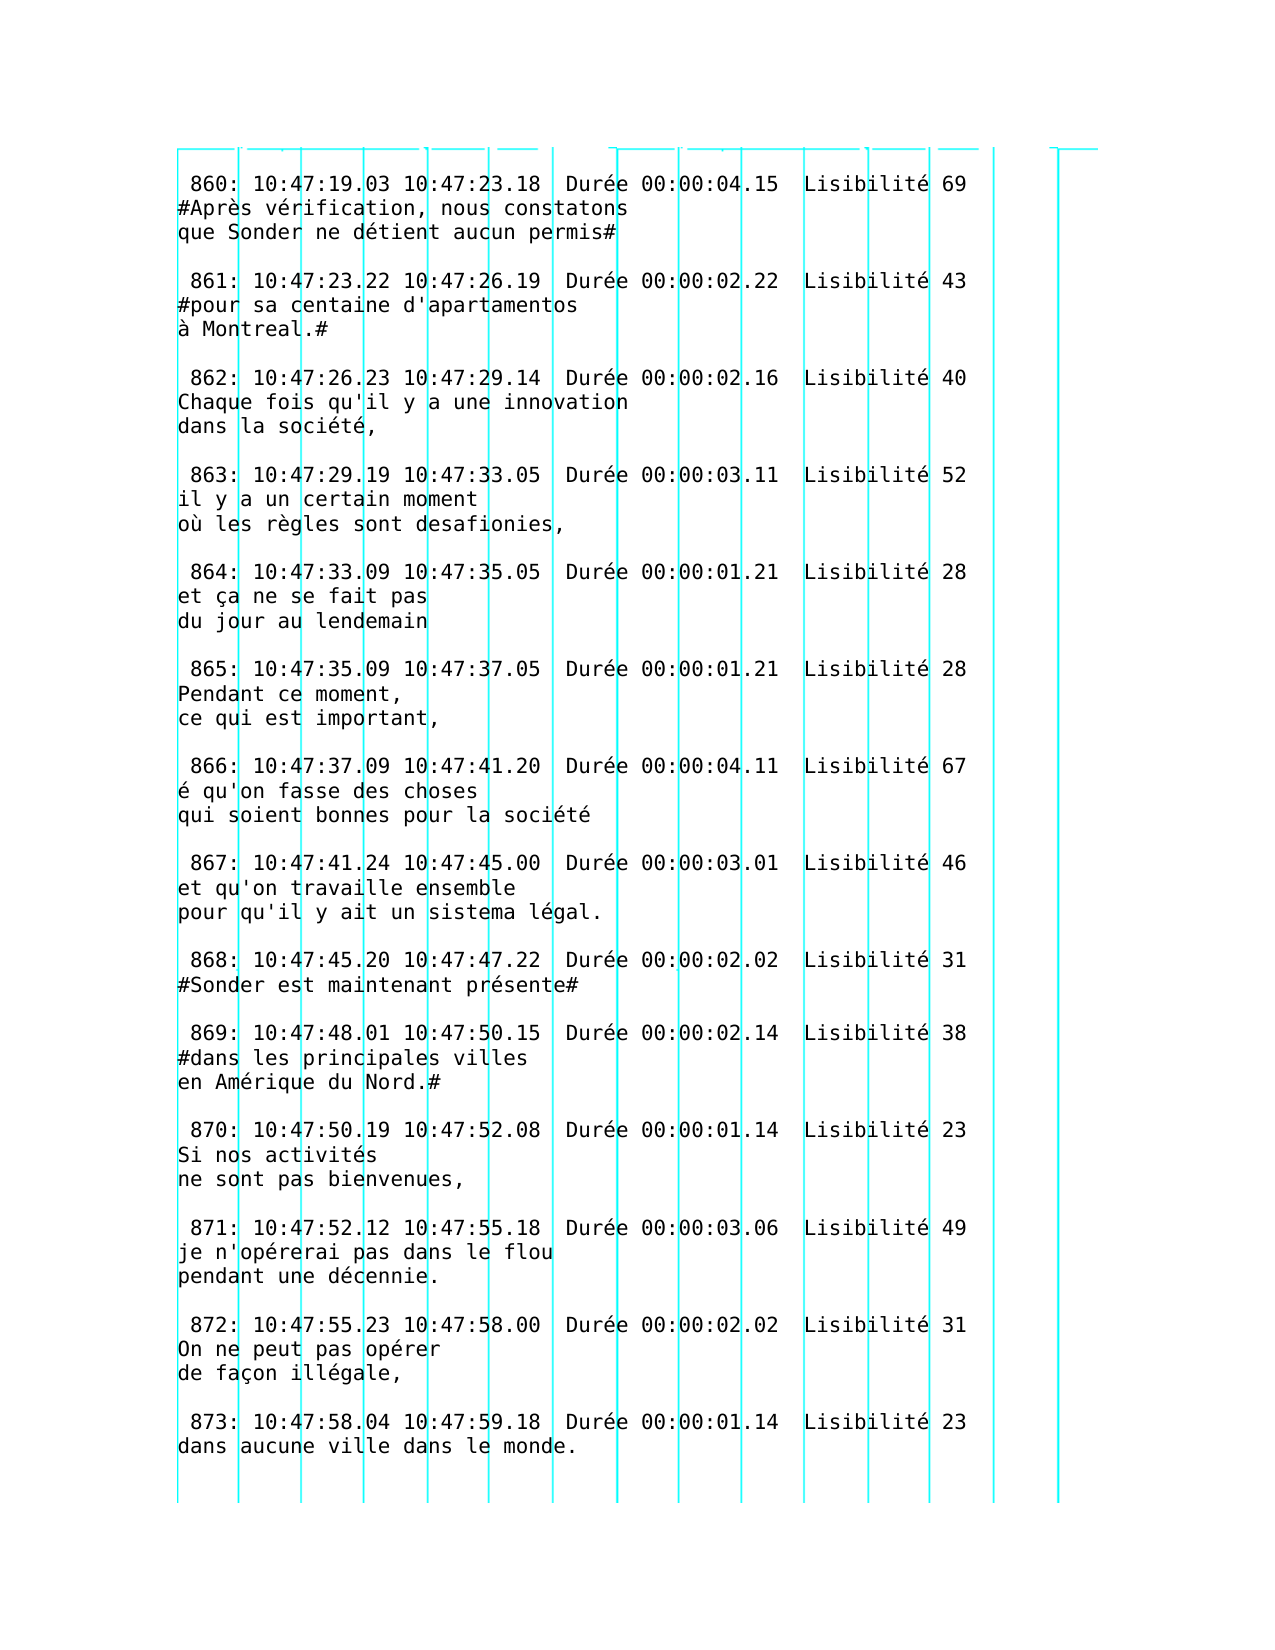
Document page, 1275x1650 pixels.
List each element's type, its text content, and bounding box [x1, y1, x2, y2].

text 870: 10:47:50.19 10:47:52.08 Durée 00:00:01.14 Lisibilité 23 [177, 1118, 1098, 1143]
text pendant une décennie. [177, 1264, 1098, 1288]
text qui soient bonnes pour la société [177, 803, 1098, 827]
text où les règles sont desafionies, [177, 512, 1098, 536]
text je n'opérerai pas dans le flou [177, 1240, 1098, 1264]
text #Sonder est maintenant présente# [177, 973, 1098, 997]
text à Montreal.# [177, 317, 1098, 342]
picture [177, 147, 1098, 1503]
text #pour sa centaine d'apartamentos [177, 293, 1098, 317]
text ce qui est important, [177, 706, 1098, 730]
text que Sonder ne détient aucun permis# [177, 220, 1098, 245]
text 862: 10:47:26.23 10:47:29.14 Durée 00:00:02.16 Lisibilité 40 [177, 366, 1098, 390]
text Pendant ce moment, [177, 682, 1098, 706]
text du jour au lendemain [177, 609, 1098, 633]
text 867: 10:47:41.24 10:47:45.00 Durée 00:00:03.01 Lisibilité 46 [177, 851, 1098, 876]
text é qu'on fasse des choses [177, 779, 1098, 803]
text et ça ne se fait pas [177, 584, 1098, 609]
text On ne peut pas opérer [177, 1337, 1098, 1361]
text 863: 10:47:29.19 10:47:33.05 Durée 00:00:03.11 Lisibilité 52 [177, 463, 1098, 487]
text 860: 10:47:19.03 10:47:23.18 Durée 00:00:04.15 Lisibilité 69 [177, 172, 1098, 196]
text 872: 10:47:55.23 10:47:58.00 Durée 00:00:02.02 Lisibilité 31 [177, 1313, 1098, 1337]
text 871: 10:47:52.12 10:47:55.18 Durée 00:00:03.06 Lisibilité 49 [177, 1216, 1098, 1240]
text en Amérique du Nord.# [177, 1070, 1098, 1094]
text 873: 10:47:58.04 10:47:59.18 Durée 00:00:01.14 Lisibilité 23 [177, 1410, 1098, 1434]
text Si nos activités [177, 1143, 1098, 1167]
text ne sont pas bienvenues, [177, 1167, 1098, 1191]
text dans aucune ville dans le monde. [177, 1434, 1098, 1458]
text 869: 10:47:48.01 10:47:50.15 Durée 00:00:02.14 Lisibilité 38 [177, 1021, 1098, 1046]
text Chaque fois qu'il y a une innovation [177, 390, 1098, 414]
text 866: 10:47:37.09 10:47:41.20 Durée 00:00:04.11 Lisibilité 67 [177, 754, 1098, 779]
text #Après vérification, nous constatons [177, 196, 1098, 220]
text de façon illégale, [177, 1361, 1098, 1385]
text 865: 10:47:35.09 10:47:37.05 Durée 00:00:01.21 Lisibilité 28 [177, 657, 1098, 682]
text #dans les principales villes [177, 1046, 1098, 1070]
text 861: 10:47:23.22 10:47:26.19 Durée 00:00:02.22 Lisibilité 43 [177, 269, 1098, 293]
text il y a un certain moment [177, 487, 1098, 512]
text pour qu'il y ait un sistema légal. [177, 900, 1098, 924]
text 868: 10:47:45.20 10:47:47.22 Durée 00:00:02.02 Lisibilité 31 [177, 948, 1098, 973]
text 864: 10:47:33.09 10:47:35.05 Durée 00:00:01.21 Lisibilité 28 [177, 560, 1098, 584]
text et qu'on travaille ensemble [177, 876, 1098, 900]
text dans la société, [177, 414, 1098, 439]
